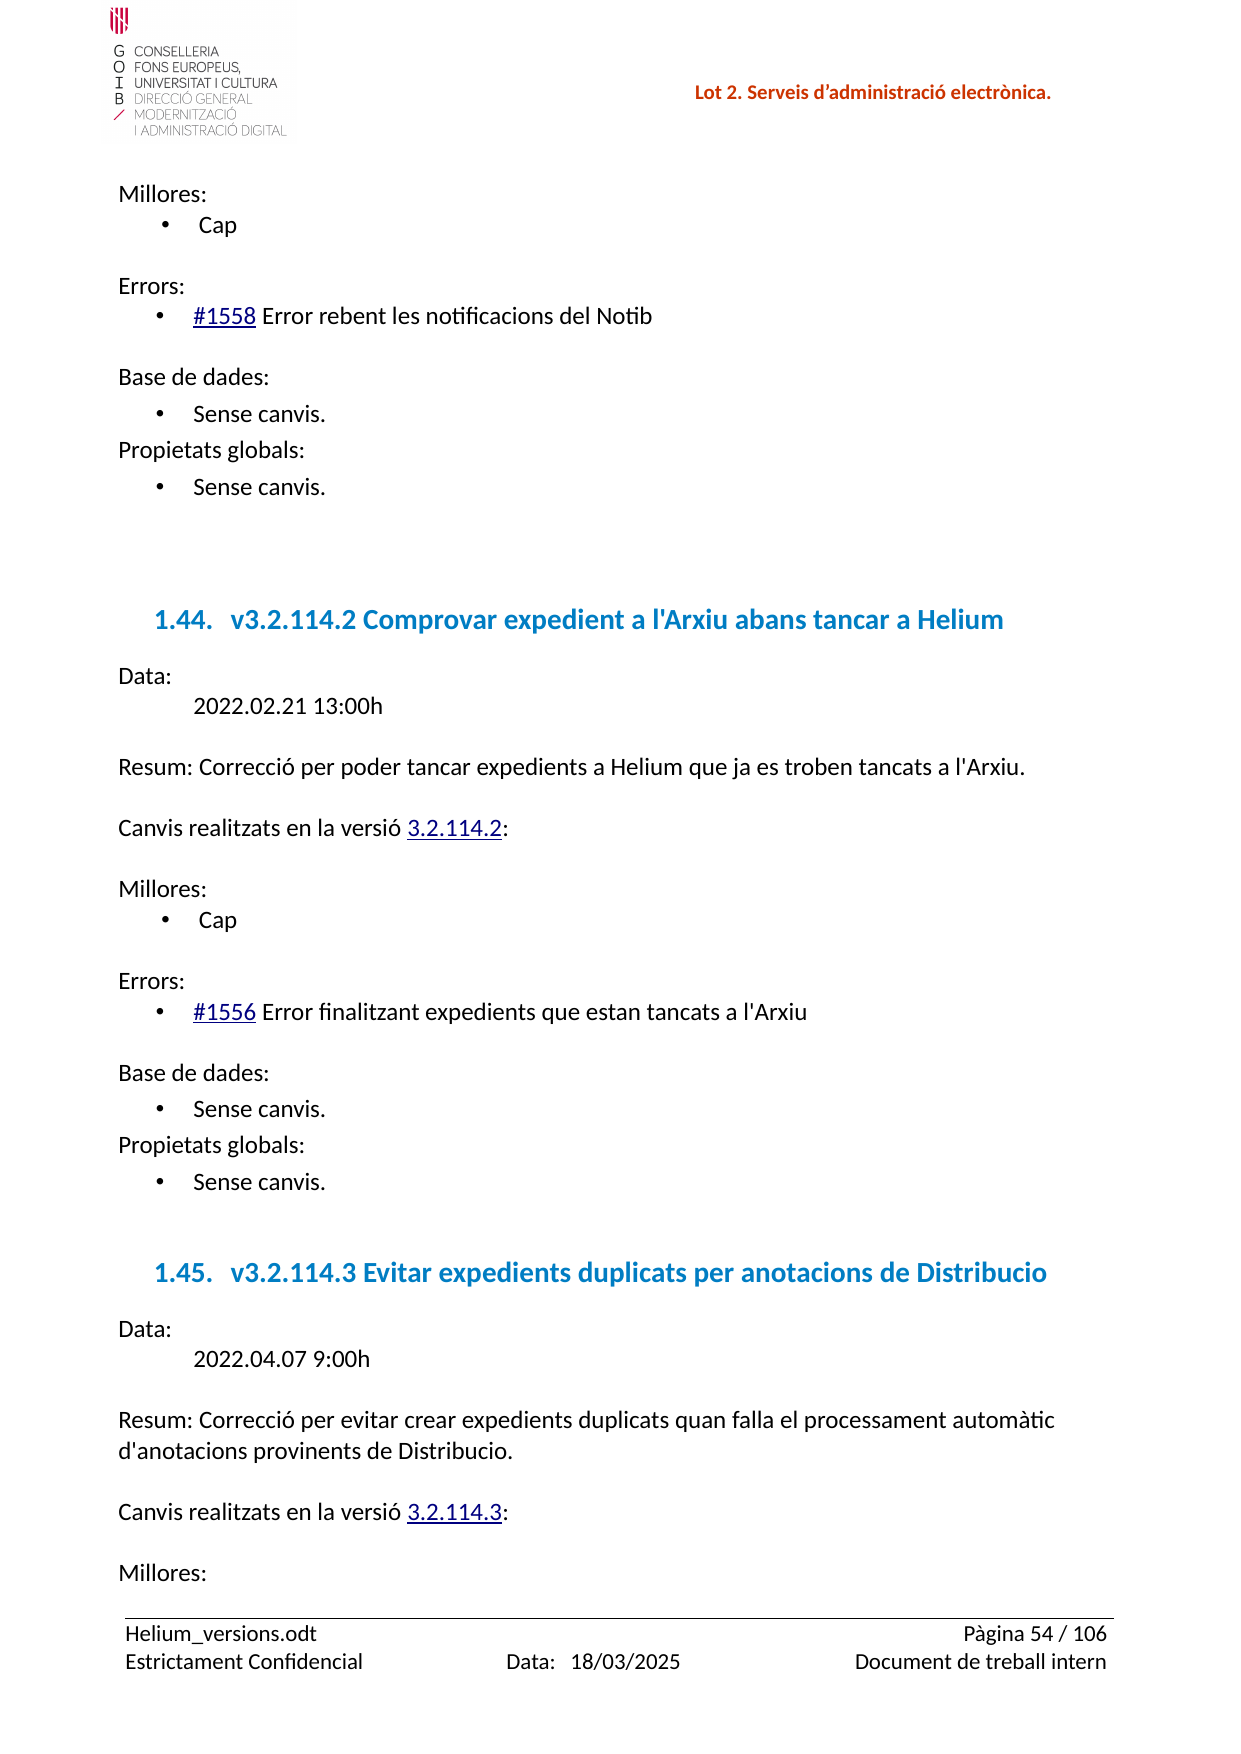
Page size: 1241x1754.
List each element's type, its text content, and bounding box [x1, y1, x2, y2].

list #1556 Error finalitzant expedients que estan tancats a l'Arxiu [156, 996, 1122, 1026]
list Sense canvis. [156, 398, 1122, 428]
text Base de dades: [118, 1057, 1122, 1087]
text Canvis realitzats en la versió 3.2.114.2: [118, 813, 1122, 843]
text Base de dades: [118, 361, 1122, 392]
text 2022.04.07 9:00h [118, 1343, 1122, 1374]
text Propietats globals: [118, 434, 1122, 465]
text Resum: Correcció per evitar crear expedients duplicats quan falla el processament automàtic d'anotacions provinents de Distribucio. [118, 1404, 1122, 1466]
text Resum: Correcció per poder tancar expedients a Helium que ja es troben tancats a l'Arxiu. [118, 752, 1122, 782]
list Cap [161, 904, 1122, 935]
picture [100, 0, 297, 144]
subtitle v3.2.114.3 Evitar expedients duplicats per anotacions de Distribucio [153, 1254, 1122, 1289]
text Errors: [118, 965, 1122, 996]
text Canvis realitzats en la versió 3.2.114.3: [118, 1496, 1122, 1527]
text Millores: [118, 1557, 1122, 1588]
text Millores: [118, 874, 1122, 904]
text Data: [118, 660, 1122, 691]
text 2022.02.21 13:00h [118, 691, 1122, 721]
subtitle v3.2.114.2 Comprovar expedient a l'Arxiu abans tancar a Helium [153, 601, 1122, 636]
list #1558 Error rebent les notificacions del Notib [156, 300, 1122, 331]
list Sense canvis. [156, 471, 1122, 501]
text Data: [118, 1313, 1122, 1343]
text Millores: [118, 178, 1122, 209]
text Propietats globals: [118, 1130, 1122, 1160]
list Cap [161, 209, 1122, 239]
list Sense canvis. [156, 1166, 1122, 1197]
list Sense canvis. [156, 1093, 1122, 1124]
text Errors: [118, 270, 1122, 300]
